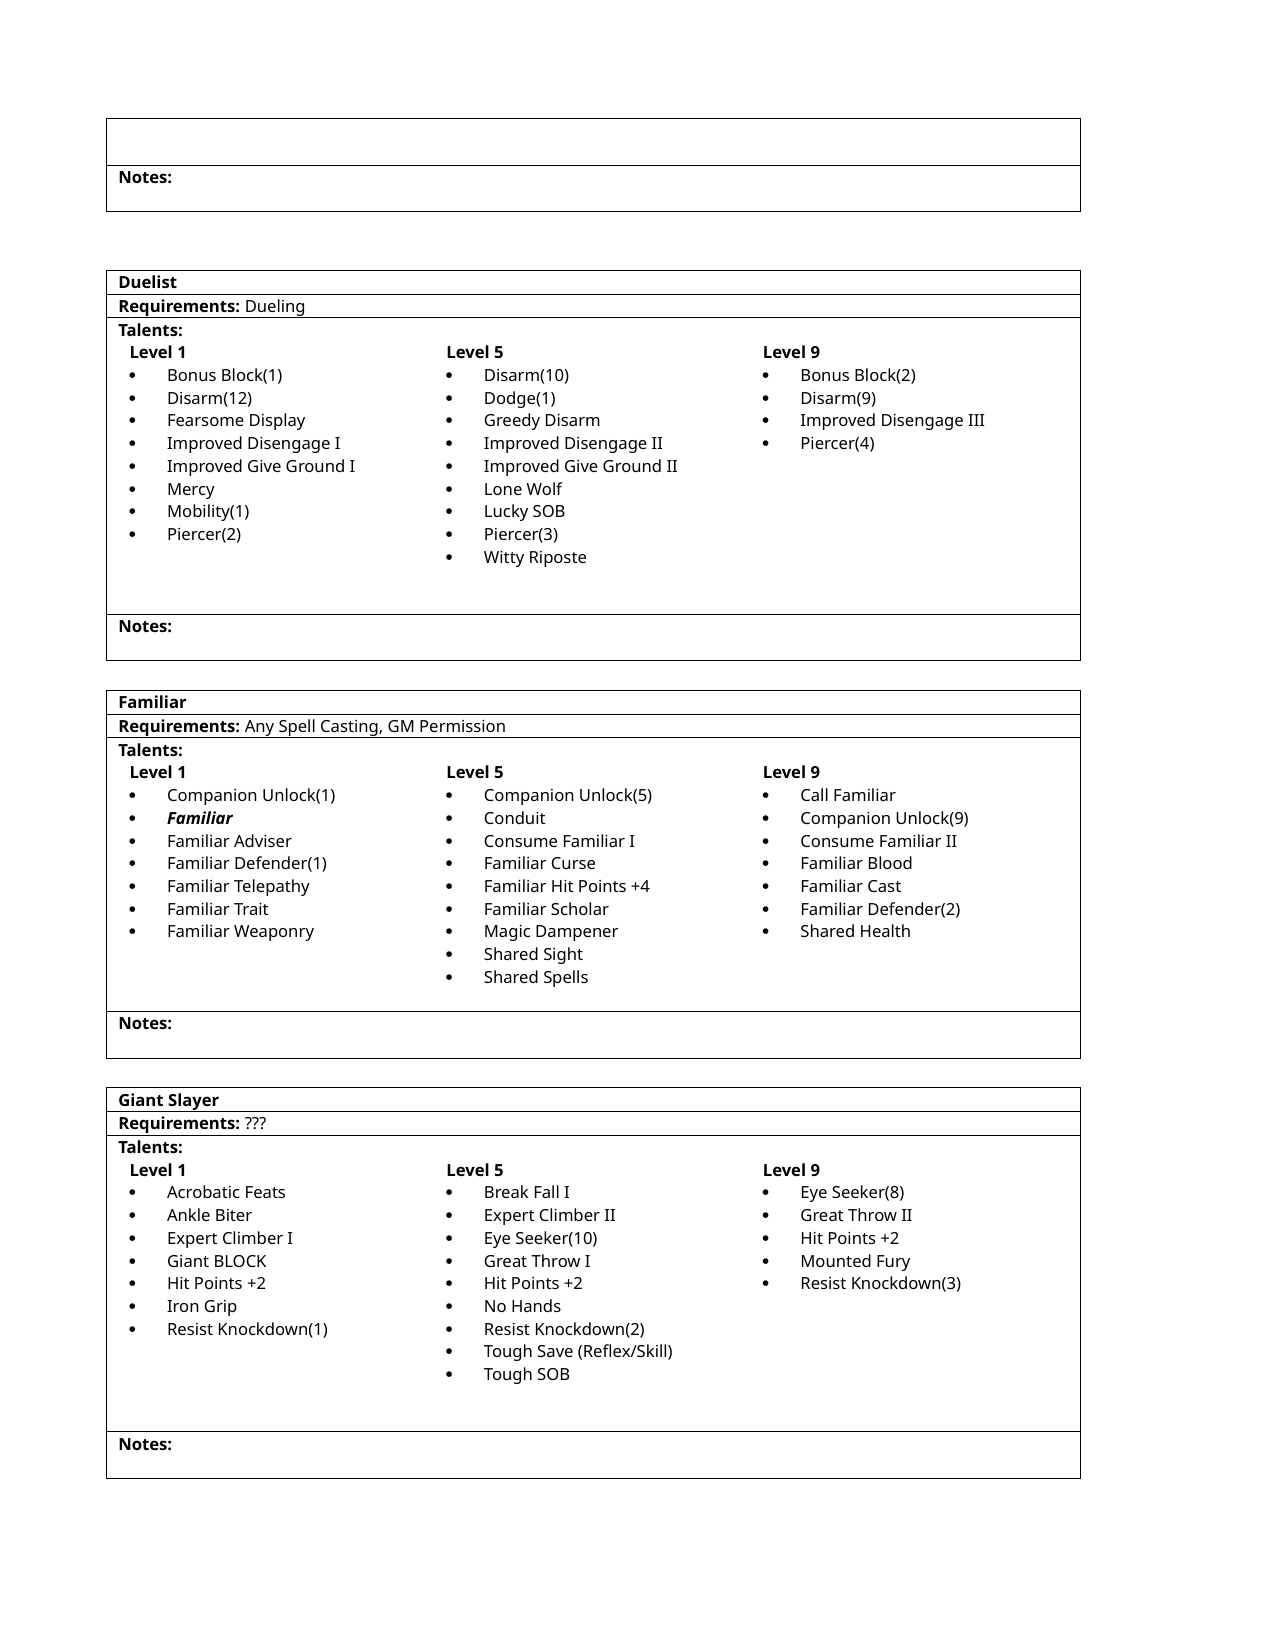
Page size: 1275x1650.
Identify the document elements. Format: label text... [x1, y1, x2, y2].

table_header Level 9 [751, 1159, 1068, 1181]
table_header Level 5 [435, 761, 751, 784]
table_header Giant Slayer [107, 1088, 1080, 1111]
table_cell Companion Unlock(5) Conduit Consume Familiar I Familiar Curse Familiar Hit Points +4 Familiar Scholar Magic Dampener Shared Sight Shared Spells [435, 784, 751, 1011]
table_cell Disarm(10) Dodge(1) Greedy Disarm Improved Disengage II Improved Give Ground II Lone Wolf Lucky SOB Piercer(3) Witty Riposte [435, 364, 751, 613]
table_cell Acrobatic Feats Ankle Biter Expert Climber I Giant BLOCK Hit Points +2 Iron Grip Resist Knockdown(1) [118, 1181, 435, 1431]
table_cell Talents: [107, 738, 1080, 1011]
table_header Duelist [107, 271, 1080, 293]
table_cell Notes: [107, 166, 1080, 211]
table_cell Call Familiar Companion Unlock(9) Consume Familiar II Familiar Blood Familiar Cast Familiar Defender(2) Shared Health [751, 784, 1068, 1011]
table_cell Companion Unlock(1) Familiar Familiar Adviser Familiar Defender(1) Familiar Telepathy Familiar Trait Familiar Weaponry [118, 784, 435, 1011]
table_cell [435, 119, 751, 164]
table_cell [107, 119, 1080, 165]
table_header Level 9 [751, 341, 1068, 364]
table_cell Requirements: Any Spell Casting, GM Permission [107, 715, 1080, 737]
table_header Level 1 [118, 341, 435, 364]
table_header Level 5 [435, 1159, 751, 1181]
table_cell Requirements: ??? [107, 1112, 1080, 1135]
table_header Familiar [107, 691, 1080, 713]
table_cell Requirements: Dueling [107, 295, 1080, 317]
table_cell Eye Seeker(8) Great Throw II Hit Points +2 Mounted Fury Resist Knockdown(3) [751, 1181, 1068, 1431]
table_cell Notes: [107, 1012, 1080, 1057]
table_cell [751, 119, 1068, 164]
table_cell [118, 119, 435, 164]
table_cell Notes: [107, 615, 1080, 660]
table_cell Break Fall I Expert Climber II Eye Seeker(10) Great Throw I Hit Points +2 No Hands Resist Knockdown(2) Tough Save (Reflex/Skill) Tough SOB [435, 1181, 751, 1431]
table_header Level 1 [118, 1159, 435, 1181]
table_cell Talents: [107, 318, 1080, 613]
table_cell Talents: [107, 1136, 1080, 1431]
table_cell Bonus Block(1) Disarm(12) Fearsome Display Improved Disengage I Improved Give Ground I Mercy Mobility(1) Piercer(2) [118, 364, 435, 613]
table_header Level 5 [435, 341, 751, 364]
table_cell Bonus Block(2) Disarm(9) Improved Disengage III Piercer(4) [751, 364, 1068, 613]
table_header Level 9 [751, 761, 1068, 784]
table_header Level 1 [118, 761, 435, 784]
table_cell Notes: [107, 1432, 1080, 1477]
